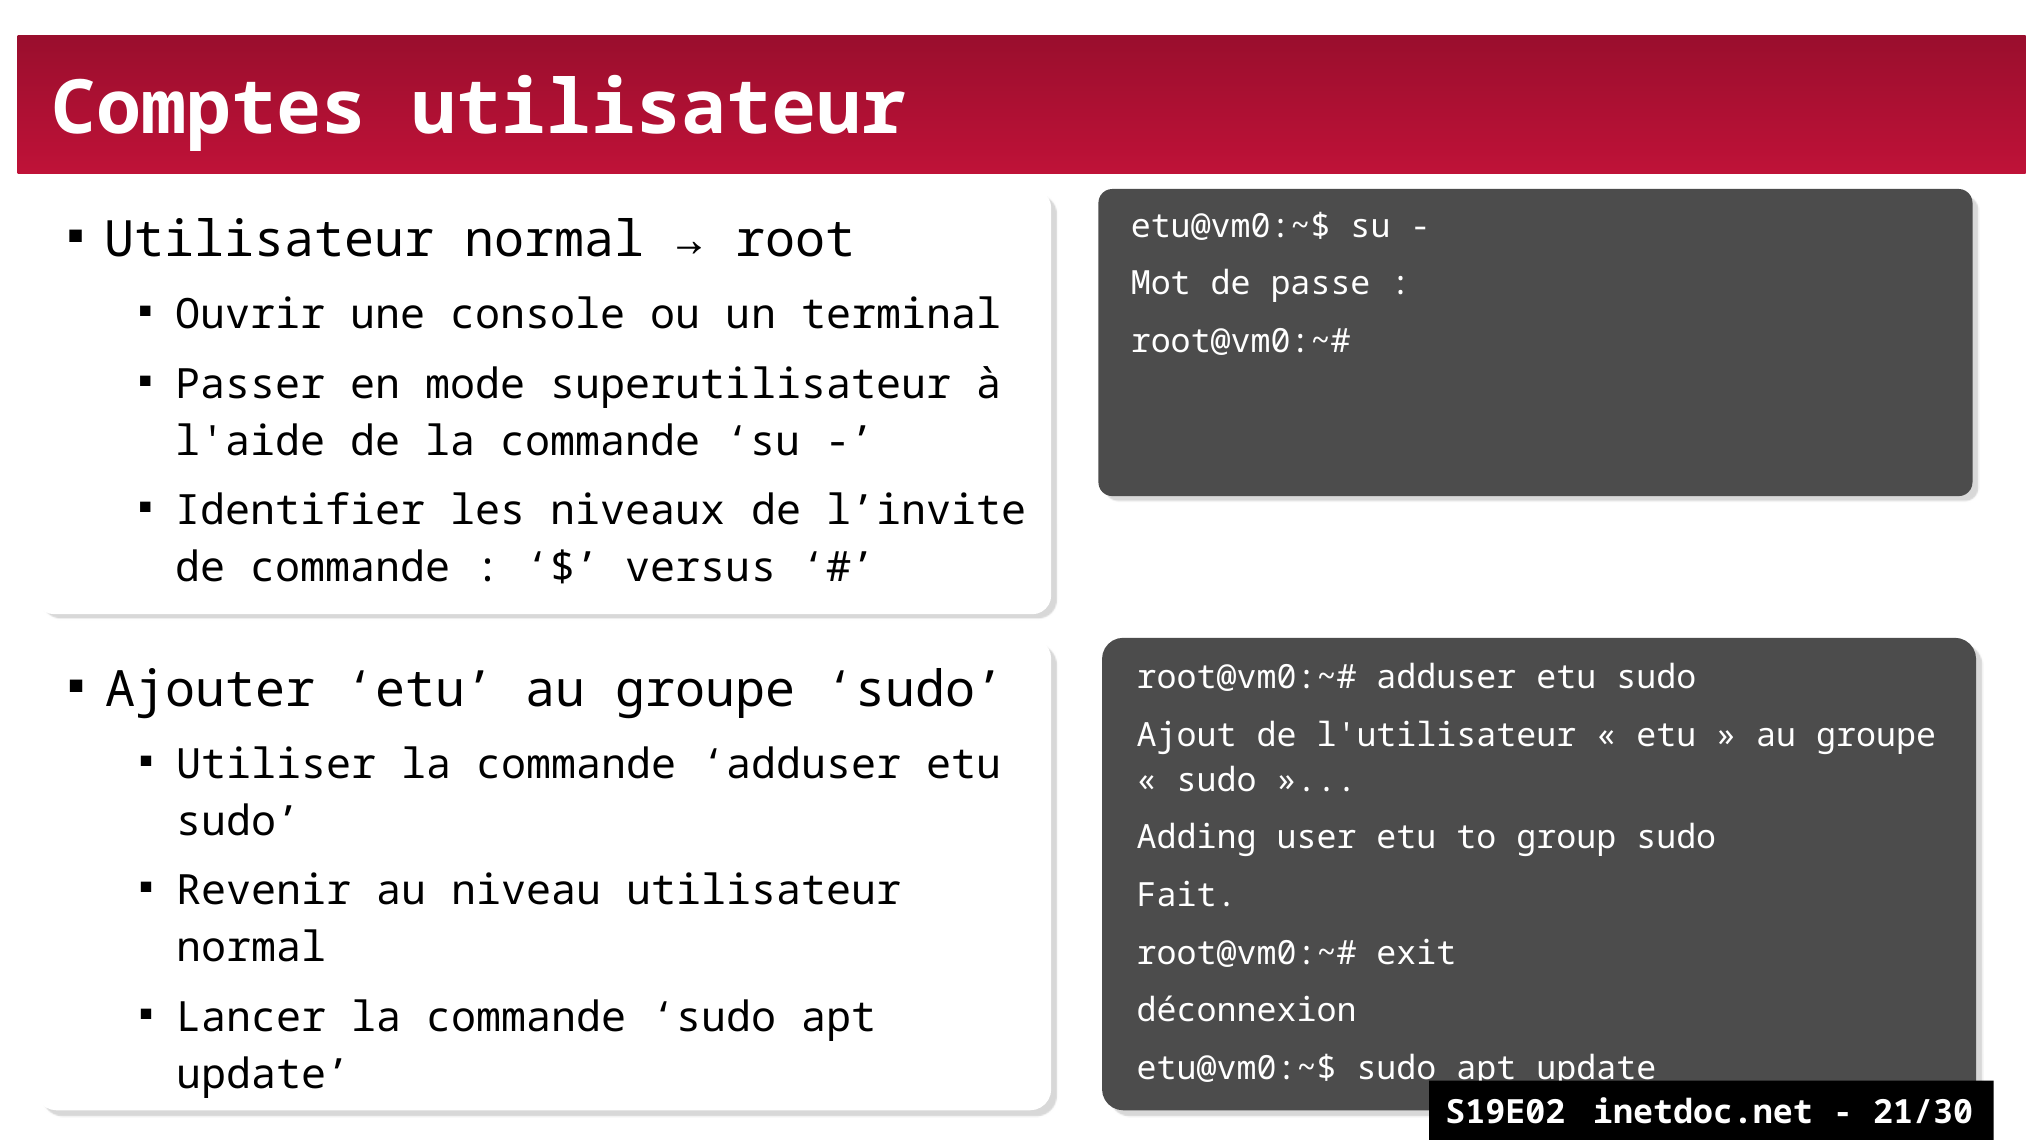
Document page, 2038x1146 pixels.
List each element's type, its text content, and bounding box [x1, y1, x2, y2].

text_box Ajouter ‘etu’ au groupe ‘sudo’ Utiliser la commande ‘adduser etu sudo’ Revenir au niveau utilisateur normal Lancer la commande ‘sudo apt update’ [35, 637, 1052, 1111]
text_box S19E02 inetdoc.net - <numéro>/30 [1429, 1080, 1994, 1140]
text_box Utilisateur normal → root Ouvrir une console ou un terminal Passer en mode superutilisateur à l'aide de la commande ‘su -’ Identifier les niveaux de l’invite de commande : ‘$’ versus ‘#’ [35, 188, 1052, 615]
text_box Comptes utilisateur [17, 35, 2026, 174]
text_box root@vm0:~# adduser etu sudo Ajout de l'utilisateur « etu » au groupe « sudo »... Adding user etu to group sudo Fait. root@vm0:~# exit déconnexion etu@vm0:~$ sudo apt update [1102, 637, 1977, 1111]
text_box etu@vm0:~$ su - Mot de passe : root@vm0:~# [1098, 188, 1973, 497]
